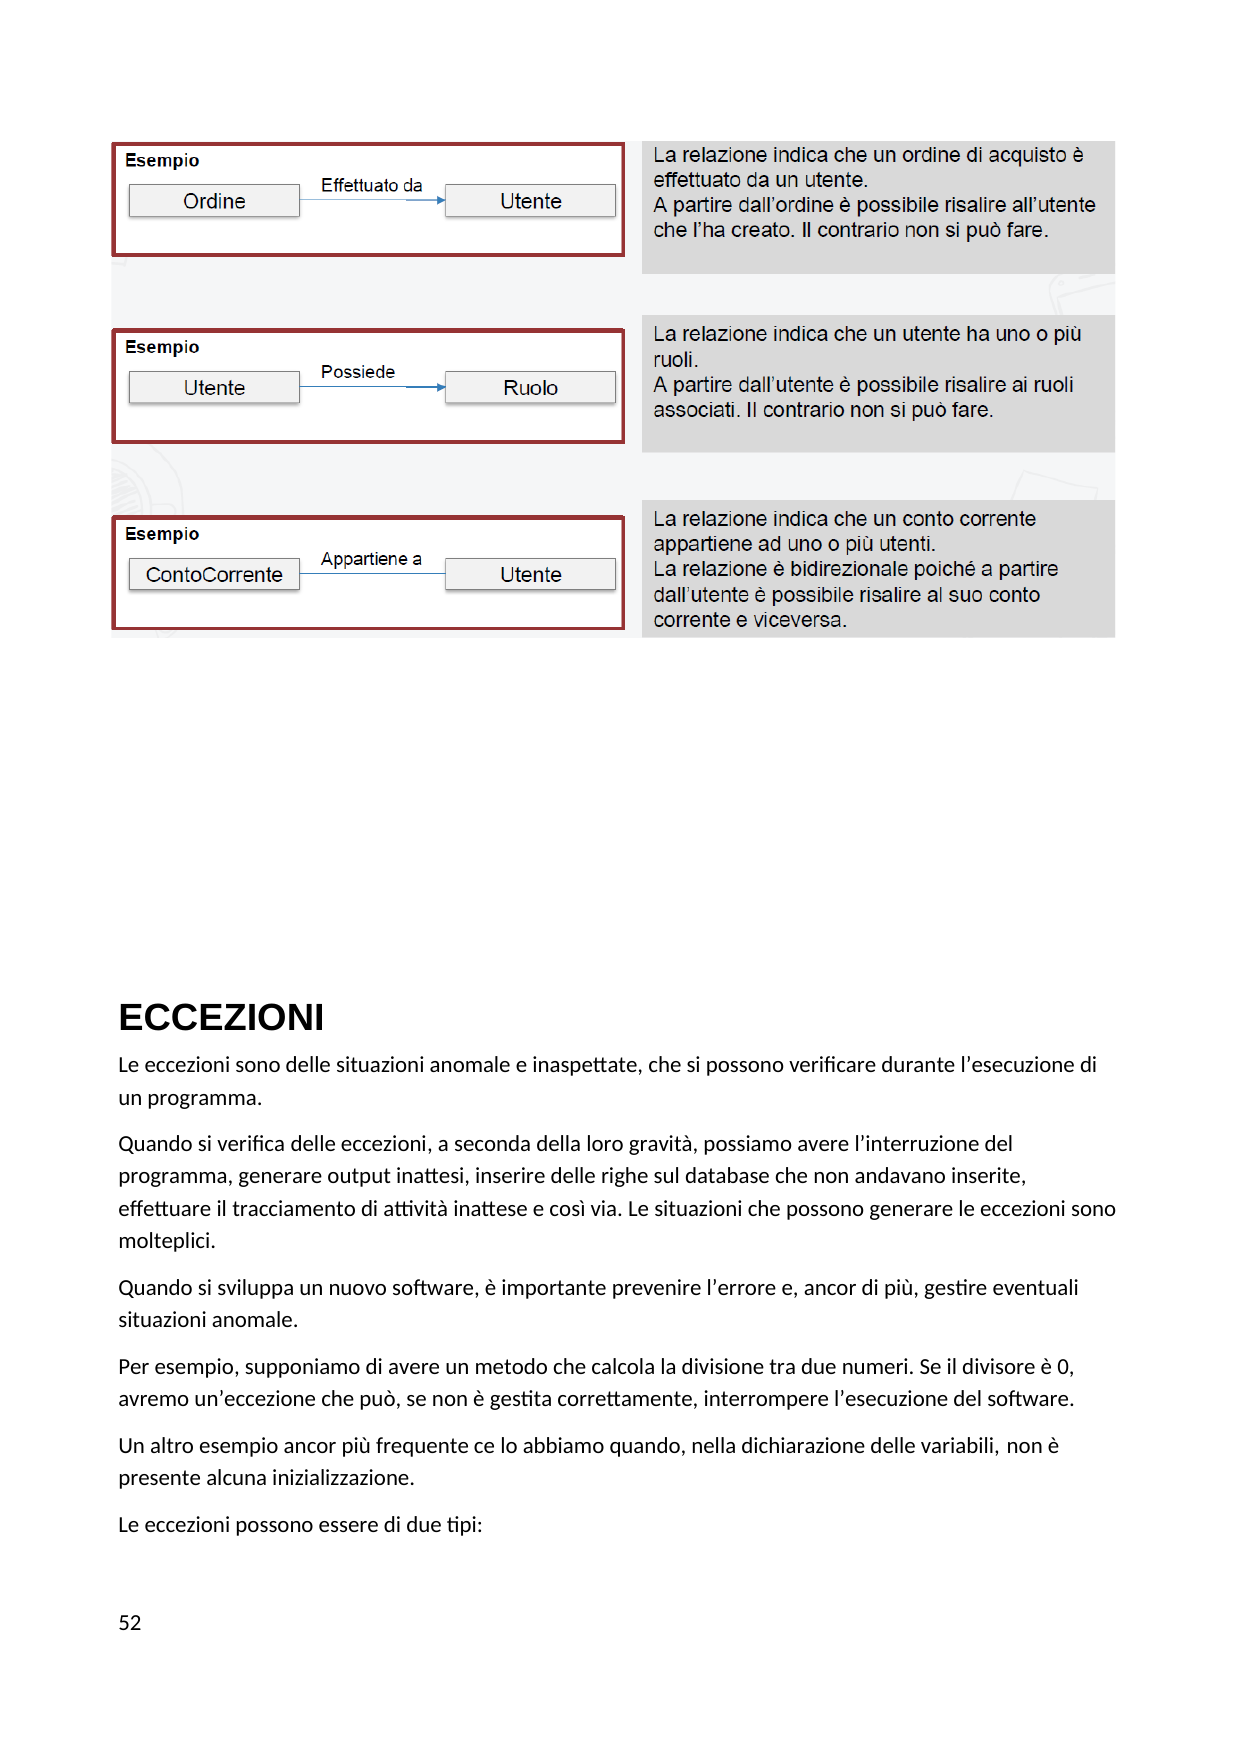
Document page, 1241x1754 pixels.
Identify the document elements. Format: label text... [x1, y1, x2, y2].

text Le eccezioni sono delle situazioni anomale e inaspettate, che si possono verificare durante l’esecuzione di un programma. [118, 1051, 1122, 1111]
picture [111, 141, 1116, 638]
text Per esempio, supponiamo di avere un metodo che calcola la divisione tra due numeri. Se il divisore è 0, avremo un’eccezione che può, se non è gestita correttamente, interrompere l’esecuzione del software. [118, 1352, 1122, 1412]
text Un altro esempio ancor più frequente ce lo abbiamo quando, nella dichiarazione delle variabili, non è presente alcuna inizializzazione. [118, 1431, 1122, 1491]
text Quando si sviluppa un nuovo software, è importante prevenire l’errore e, ancor di più, gestire eventuali situazioni anomale. [118, 1273, 1122, 1333]
text Le eccezioni possono essere di due tipi: [118, 1510, 1122, 1538]
subtitle ECCEZIONI [118, 994, 1122, 1038]
text Quando si verifica delle eccezioni, a seconda della loro gravità, possiamo avere l’interruzione del programma, generare output inattesi, inserire delle righe sul database che non andavano inserite, effettuare il tracciamento di attività inattese e così via. Le situazioni che possono generare le eccezioni sono molteplici. [118, 1129, 1122, 1254]
